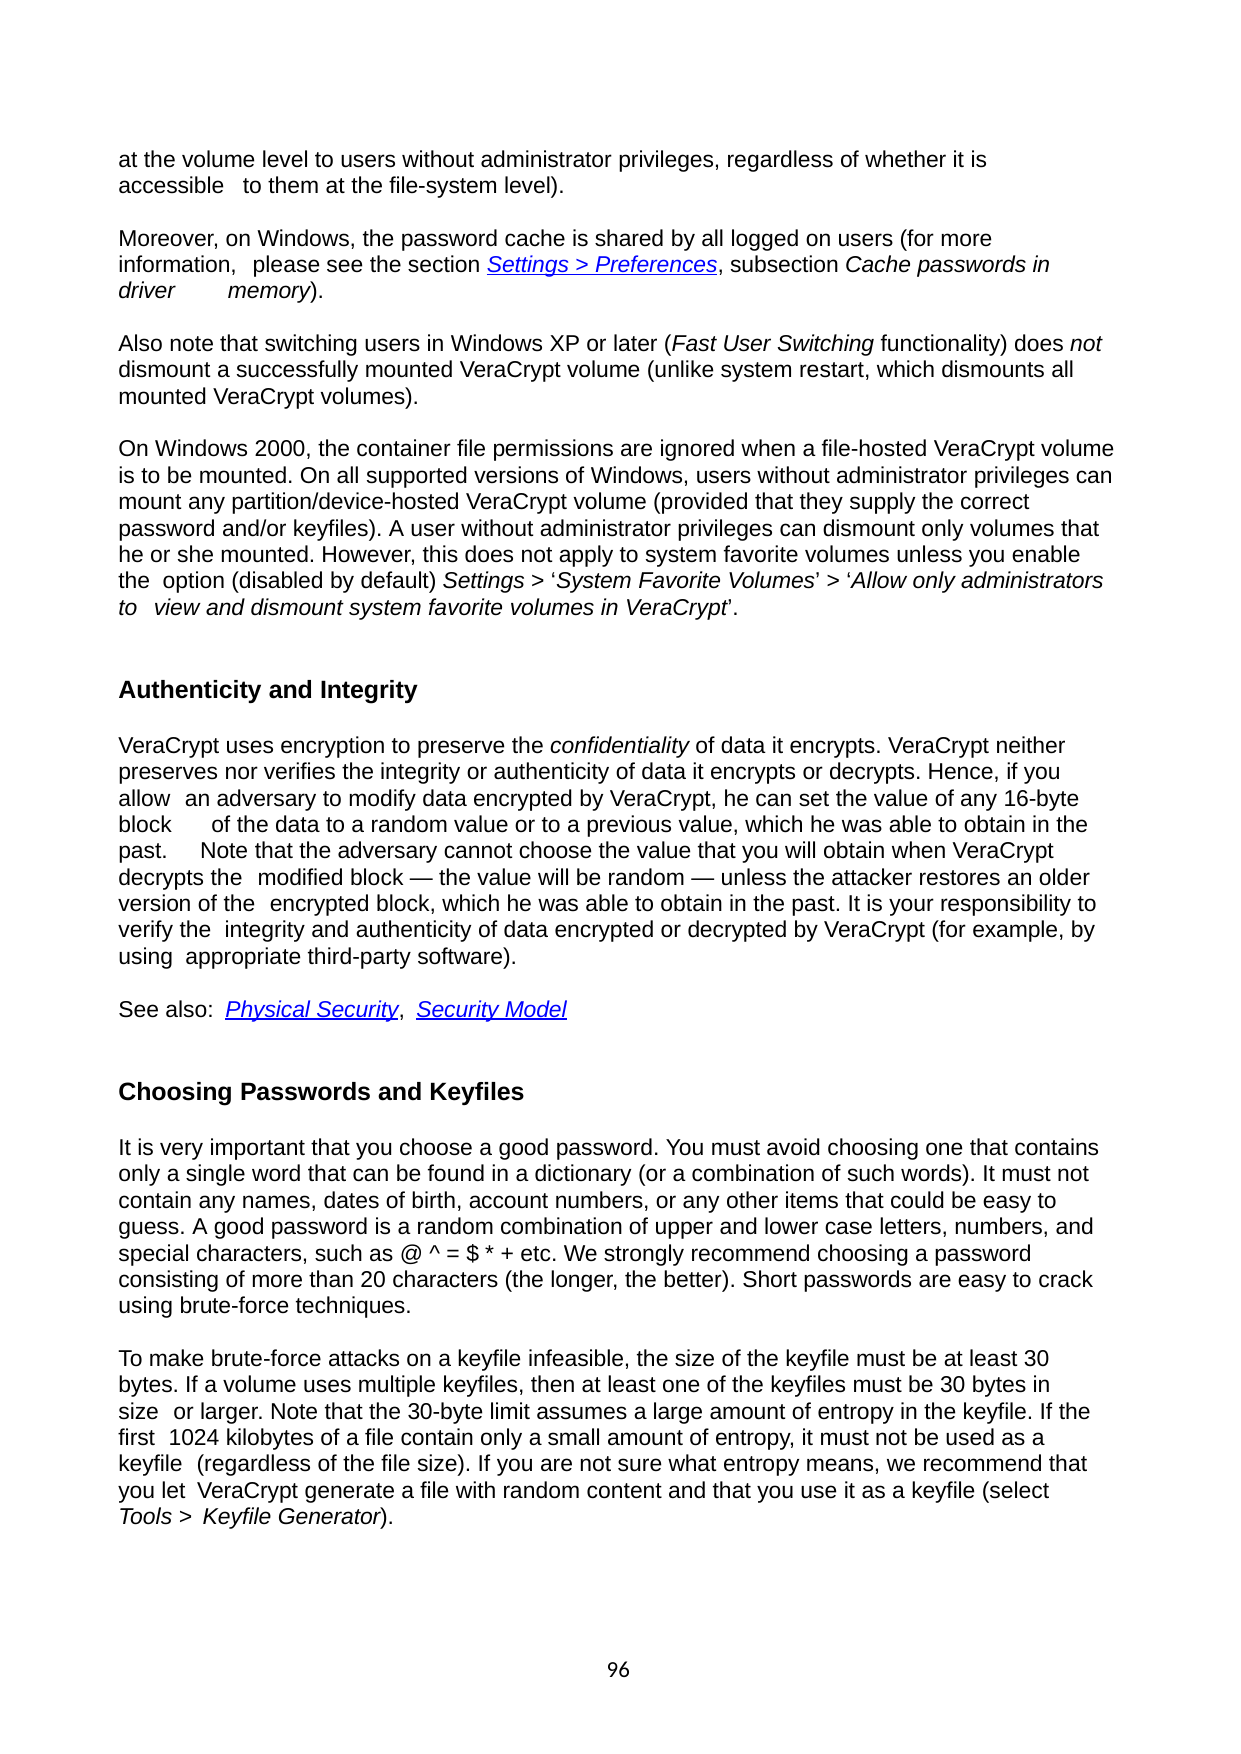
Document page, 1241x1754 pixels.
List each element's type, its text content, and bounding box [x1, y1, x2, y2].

subtitle Choosing Passwords and Keyfiles [118, 1077, 1130, 1106]
subtitle Authenticity and Integrity [118, 675, 1130, 703]
text Moreover, on Windows, the password cache is shared by all logged on users (for more information, please see the section Settings > Preferences, subsection Cache passwords in driver memory). [118, 224, 1110, 304]
text On Windows 2000, the container file permissions are ignored when a file-hosted VeraCrypt volume is to be mounted. On all supported versions of Windows, users without administrator privileges can mount any partition/device-hosted VeraCrypt volume (provided that they supply the correct password and/or keyfiles). A user without administrator privileges can dismount only volumes that he or she mounted. However, this does not apply to system favorite volumes unless you enable the option (disabled by default) Settings > ‘System Favorite Volumes’ > ‘Allow only administrators to view and dismount system favorite volumes in VeraCrypt’. [118, 435, 1114, 620]
text Also note that switching users in Windows XP or later (Fast User Switching functionality) does not dismount a successfully mounted VeraCrypt volume (unlike system restart, which dismounts all mounted VeraCrypt volumes). [118, 330, 1105, 409]
text To make brute-force attacks on a keyfile infeasible, the size of the keyfile must be at least 30 bytes. If a volume uses multiple keyfiles, then at least one of the keyfiles must be 30 bytes in size or larger. Note that the 30-byte limit assumes a large amount of entropy in the keyfile. If the first 1024 kilobytes of a file contain only a small amount of entropy, it must not be used as a keyfile (regardless of the file size). If you are not sure what entropy means, we recommend that you let VeraCrypt generate a file with random content and that you use it as a keyfile (select Tools > Keyfile Generator). [118, 1345, 1097, 1529]
text It is very important that you choose a good password. You must avoid choosing one that contains only a single word that can be found in a dictionary (or a combination of such words). It must not contain any names, dates of birth, account numbers, or any other items that could be easy to guess. A good password is a random combination of upper and lower case letters, numbers, and special characters, such as @ ^ = $ * + etc. We strongly recommend choosing a password consisting of more than 20 characters (the longer, the better). Short passwords are easy to crack using brute-force techniques. [118, 1134, 1108, 1318]
text at the volume level to users without administrator privileges, regardless of whether it is accessible to them at the file-system level). [118, 146, 1097, 198]
text VeraCrypt uses encryption to preserve the confidentiality of data it encrypts. VeraCrypt neither preserves nor verifies the integrity or authenticity of data it encrypts or decrypts. Hence, if you allow an adversary to modify data encrypted by VeraCrypt, he can set the value of any 16-byte block of the data to a random value or to a previous value, which he was able to obtain in the past. Note that the adversary cannot choose the value that you will obtain when VeraCrypt decrypts the modified block — the value will be random — unless the attacker restores an older version of the encrypted block, which he was able to obtain in the past. It is your responsibility to verify the integrity and authenticity of data encrypted or decrypted by VeraCrypt (for example, by using appropriate third-party software). [118, 732, 1111, 969]
text See also: Physical Security, Security Model [118, 996, 1130, 1022]
